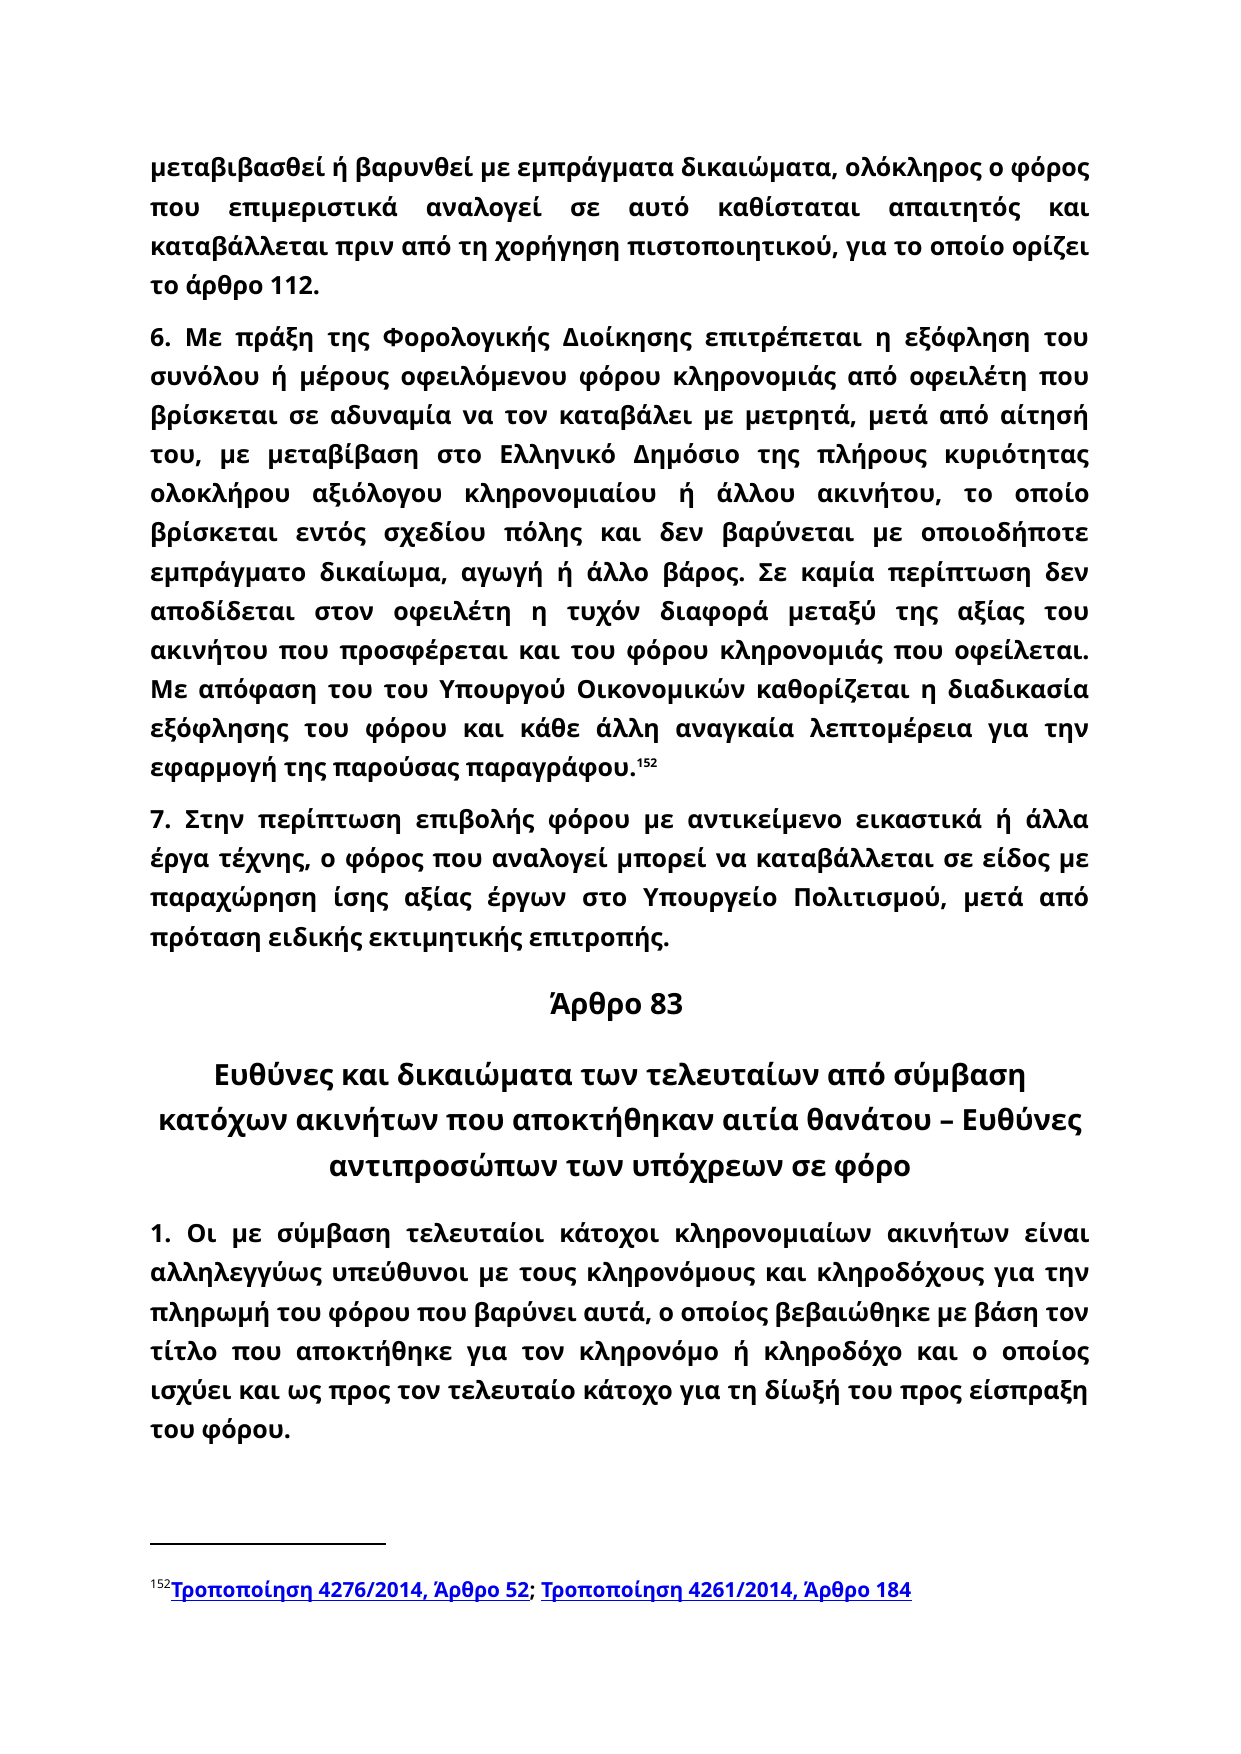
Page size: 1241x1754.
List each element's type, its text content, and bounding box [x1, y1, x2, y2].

text Τροποποίηση 4276/2014, Άρθρο 52; Τροποποίηση 4261/2014, Άρθρο 184 [150, 1576, 1090, 1604]
text μεταβιβασθεί ή βαρυνθεί με εμπράγματα δικαιώματα, ολόκληρος ο φόρος που επιμεριστικά αναλογεί σε αυτό καθίσταται απαιτητός και καταβάλλεται πριν από τη χορήγηση πιστοποιητικού, για το οποίο ορίζει το άρθρο 112. [150, 150, 1090, 302]
text 1. Οι με σύμβαση τελευταίοι κάτοχοι κληρονομιαίων ακινήτων είναι αλληλεγγύως υπεύθυνοι με τους κληρονόμους και κληροδόχους για την πληρωμή του φόρου που βαρύνει αυτά, ο οποίος βεβαιώθηκε με βάση τον τίτλο που αποκτήθηκε για τον κληρονόμο ή κληροδόχο και ο οποίος ισχύει και ως προς τον τελευταίο κάτοχο για τη δίωξή του προς είσπραξη του φόρου. [150, 1216, 1090, 1446]
text 7. Στην περίπτωση επιβολής φόρου με αντικείμενο εικαστικά ή άλλα έργα τέχνης, ο φόρος που αναλογεί μπορεί να καταβάλλεται σε είδος με παραχώρηση ίσης αξίας έργων στο Υπουργείο Πολιτισμού, μετά από πρόταση ειδικής εκτιμητικής επιτροπής. [150, 802, 1090, 953]
subtitle Άρθρο 83 [150, 983, 1090, 1023]
subtitle Ευθύνες και δικαιώματα των τελευταίων από σύμβαση κατόχων ακινήτων που αποκτήθηκαν αιτία θανάτου – Ευθύνες αντιπροσώπων των υπόχρεων σε φόρο [150, 1054, 1090, 1185]
text 6. Με πράξη της Φορολογικής Διοίκησης επιτρέπεται η εξόφληση του συνόλου ή μέρους οφειλόμενου φόρου κληρονομιάς από οφειλέτη που βρίσκεται σε αδυναμία να τον καταβάλει με μετρητά, μετά από αίτησή του, με μεταβίβαση στο Ελληνικό Δημόσιο της πλήρους κυριότητας ολοκλήρου αξιόλογου κληρονομιαίου ή άλλου ακινήτου, το οποίο βρίσκεται εντός σχεδίου πόλης και δεν βαρύνεται με οποιοδήποτε εμπράγματο δικαίωμα, αγωγή ή άλλο βάρος. Σε καμία περίπτωση δεν αποδίδεται στον οφειλέτη η τυχόν διαφορά μεταξύ της αξίας του ακινήτου που προσφέρεται και του φόρου κληρονομιάς που οφείλεται. Με απόφαση του του Υπουργού Οικονομικών καθορίζεται η διαδικασία εξόφλησης του φόρου και κάθε άλλη αναγκαία λεπτομέρεια για την εφαρμογή της παρούσας παραγράφου. [150, 319, 1090, 784]
